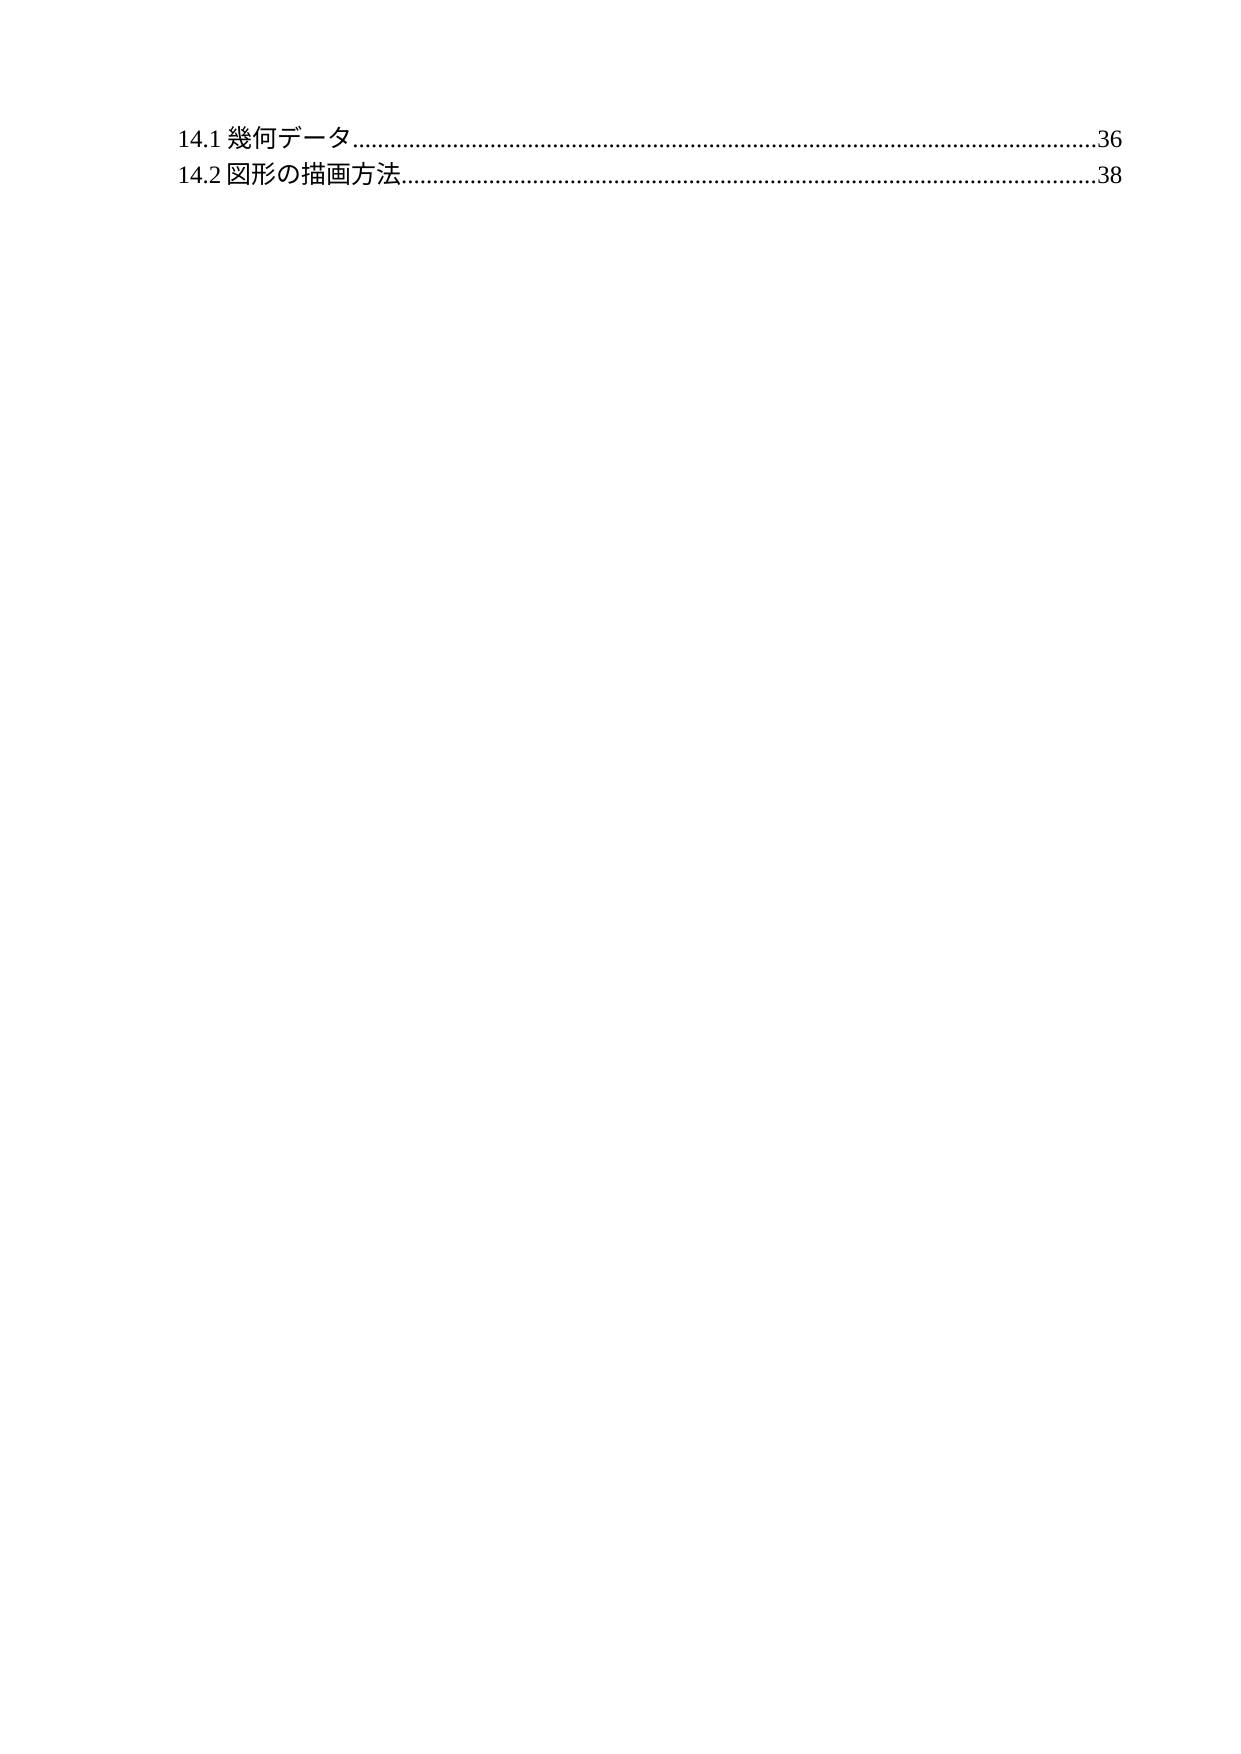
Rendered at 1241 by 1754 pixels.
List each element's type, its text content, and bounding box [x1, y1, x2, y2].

text 14.2図形の描画方法 38 [177, 154, 1122, 191]
text 14.1 幾何データ 36 [177, 118, 1122, 154]
